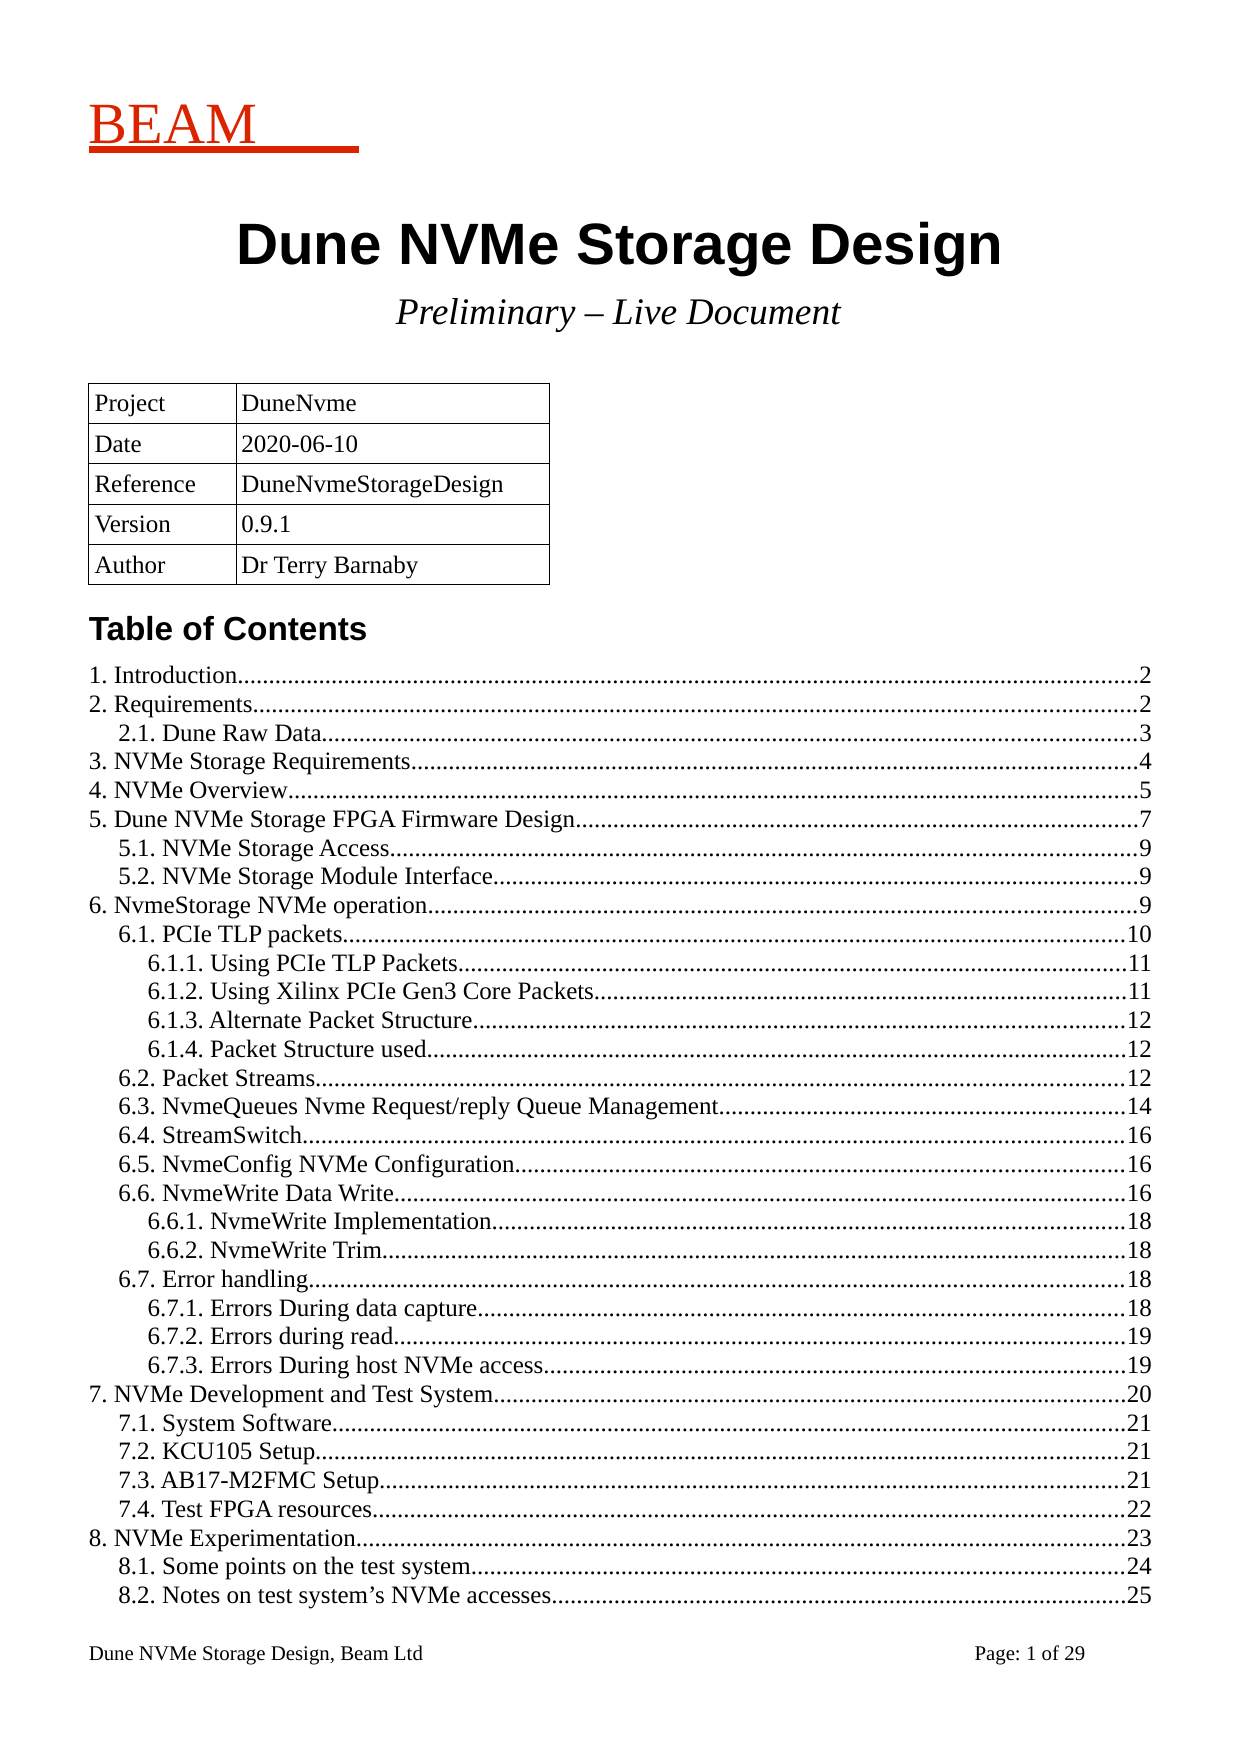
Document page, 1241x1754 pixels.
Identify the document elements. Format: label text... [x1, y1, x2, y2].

text 6.1. PCIe TLP packets 10 [118, 919, 1152, 948]
text 4. NVMe Overview 5 [88, 775, 1152, 804]
text 7.2. KCU105 Setup 21 [118, 1436, 1152, 1465]
text 8.2. Notes on test system’s NVMe accesses 25 [118, 1580, 1152, 1609]
text 1. Introduction 2 [88, 660, 1152, 689]
text 2.1. Dune Raw Data 3 [118, 718, 1152, 746]
text 6.7.3. Errors During host NVMe access 19 [147, 1350, 1152, 1379]
subtitle Table of Contents [88, 609, 1152, 648]
text 6.1.2. Using Xilinx PCIe Gen3 Core Packets 11 [147, 976, 1152, 1005]
text 7. NVMe Development and Test System 20 [88, 1379, 1152, 1408]
text 6.6.1. NvmeWrite Implementation 18 [147, 1206, 1152, 1235]
text 2. Requirements 2 [88, 689, 1152, 718]
text 6.3. NvmeQueues Nvme Request/reply Queue Management 14 [118, 1091, 1152, 1120]
table_cell Version [89, 505, 236, 544]
text 6.2. Packet Streams 12 [118, 1063, 1152, 1091]
text 6.7. Error handling 18 [118, 1264, 1152, 1293]
table_cell DuneNvmeStorageDesign [237, 464, 549, 503]
title Dune NVMe Storage Design [88, 210, 1152, 277]
text 5.1. NVMe Storage Access 9 [118, 833, 1152, 861]
text 7.4. Test FPGA resources 22 [118, 1494, 1152, 1523]
text 3. NVMe Storage Requirements 4 [88, 746, 1152, 775]
text 6.1.3. Alternate Packet Structure 12 [147, 1005, 1152, 1034]
text 7.1. System Software 21 [118, 1408, 1152, 1436]
text 6. NvmeStorage NVMe operation 9 [88, 890, 1152, 919]
text 6.7.1. Errors During data capture 18 [147, 1293, 1152, 1321]
table_header Project [89, 384, 236, 423]
text 5.2. NVMe Storage Module Interface 9 [118, 861, 1152, 890]
text 5. Dune NVMe Storage FPGA Firmware Design 7 [88, 804, 1152, 833]
text 6.4. StreamSwitch 16 [118, 1120, 1152, 1149]
table_cell Author [89, 545, 236, 584]
text 6.6.2. NvmeWrite Trim 18 [147, 1235, 1152, 1264]
table_cell Dr Terry Barnaby [237, 545, 549, 584]
text 6.1.1. Using PCIe TLP Packets 11 [147, 948, 1152, 976]
text 6.1.4. Packet Structure used 12 [147, 1034, 1152, 1063]
text 8. NVMe Experimentation 23 [88, 1523, 1152, 1551]
text 6.5. NvmeConfig NVMe Configuration 16 [118, 1149, 1152, 1178]
table_header DuneNvme [237, 384, 549, 423]
text 8.1. Some points on the test system 24 [118, 1551, 1152, 1580]
text Preliminary – Live Document [88, 290, 1152, 333]
table_cell Reference [89, 464, 236, 503]
table_cell 0.9.1 [237, 505, 549, 544]
text 7.3. AB17-M2FMC Setup 21 [118, 1465, 1152, 1494]
table_cell 2020-06-10 [237, 424, 549, 463]
table_cell Date [89, 424, 236, 463]
text 6.6. NvmeWrite Data Write 16 [118, 1178, 1152, 1206]
text 6.7.2. Errors during read 19 [147, 1321, 1152, 1350]
